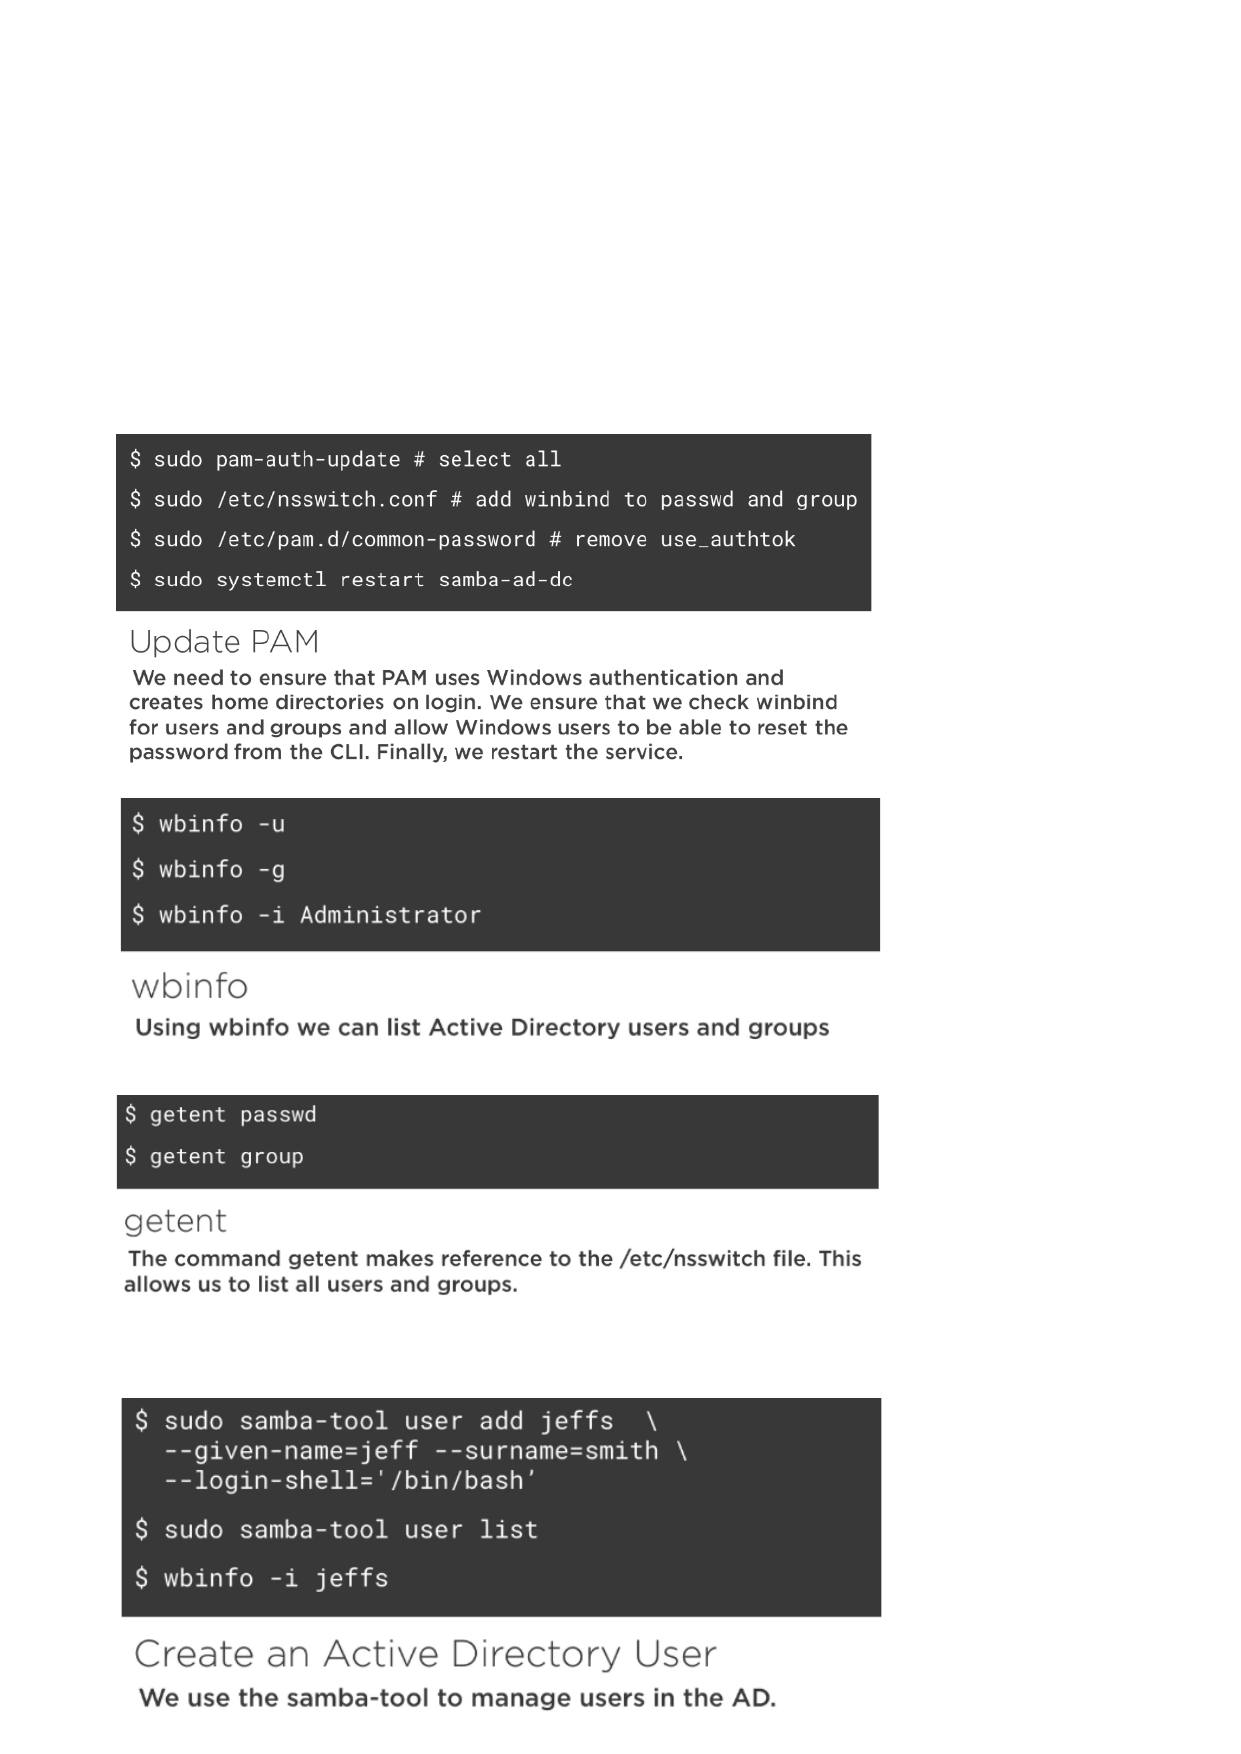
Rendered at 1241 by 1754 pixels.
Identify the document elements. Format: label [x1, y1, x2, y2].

picture [116, 434, 872, 772]
picture [121, 1398, 882, 1754]
picture [120, 798, 880, 1069]
picture [116, 1095, 879, 1310]
